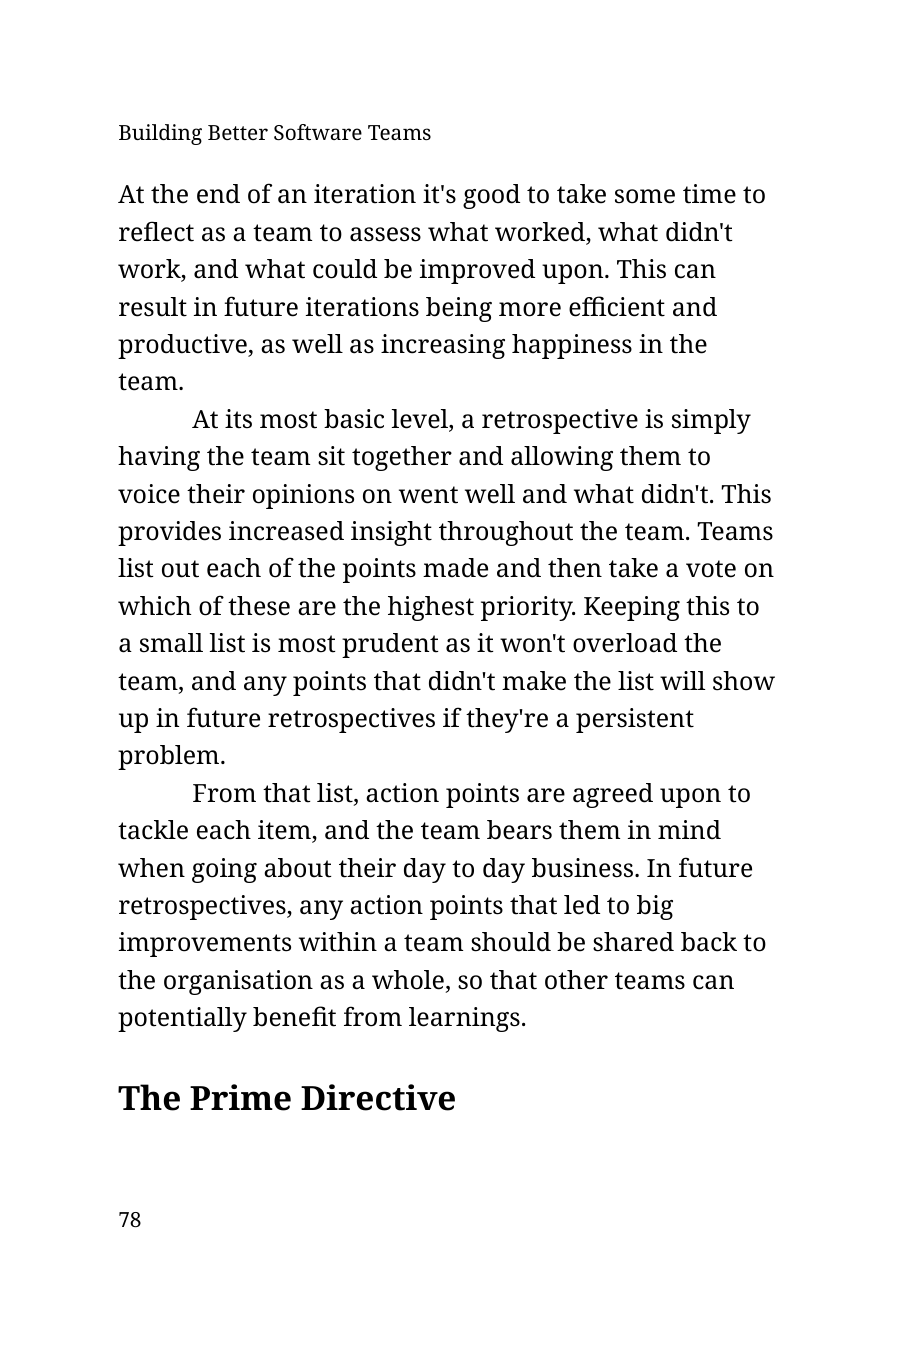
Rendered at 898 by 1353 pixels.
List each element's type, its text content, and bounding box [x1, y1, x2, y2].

text At the end of an iteration it's good to take some time to reflect as a team to assess what worked, what didn't work, and what could be improved upon. This can result in future iterations being more efficient and productive, as well as increasing happiness in the team. [118, 177, 779, 398]
subtitle The Prime Directive [118, 1074, 779, 1120]
text At its most basic level, a retrospective is simply having the team sit together and allowing them to voice their opinions on went well and what didn't. This provides increased insight throughout the team. Teams list out each of the points made and then take a vote on which of these are the highest priority. Keeping this to a small list is most prudent as it won't overload the team, and any points that didn't make the list will show up in future retrospectives if they're a persistent problem. [118, 401, 779, 772]
text From that list, action points are agreed upon to tackle each item, and the team bears them in mind when going about their day to day business. In future retrospectives, any action points that led to big improvements within a team should be shared back to the organisation as a whole, so that other teams can potentially benefit from learnings. [118, 775, 779, 1034]
